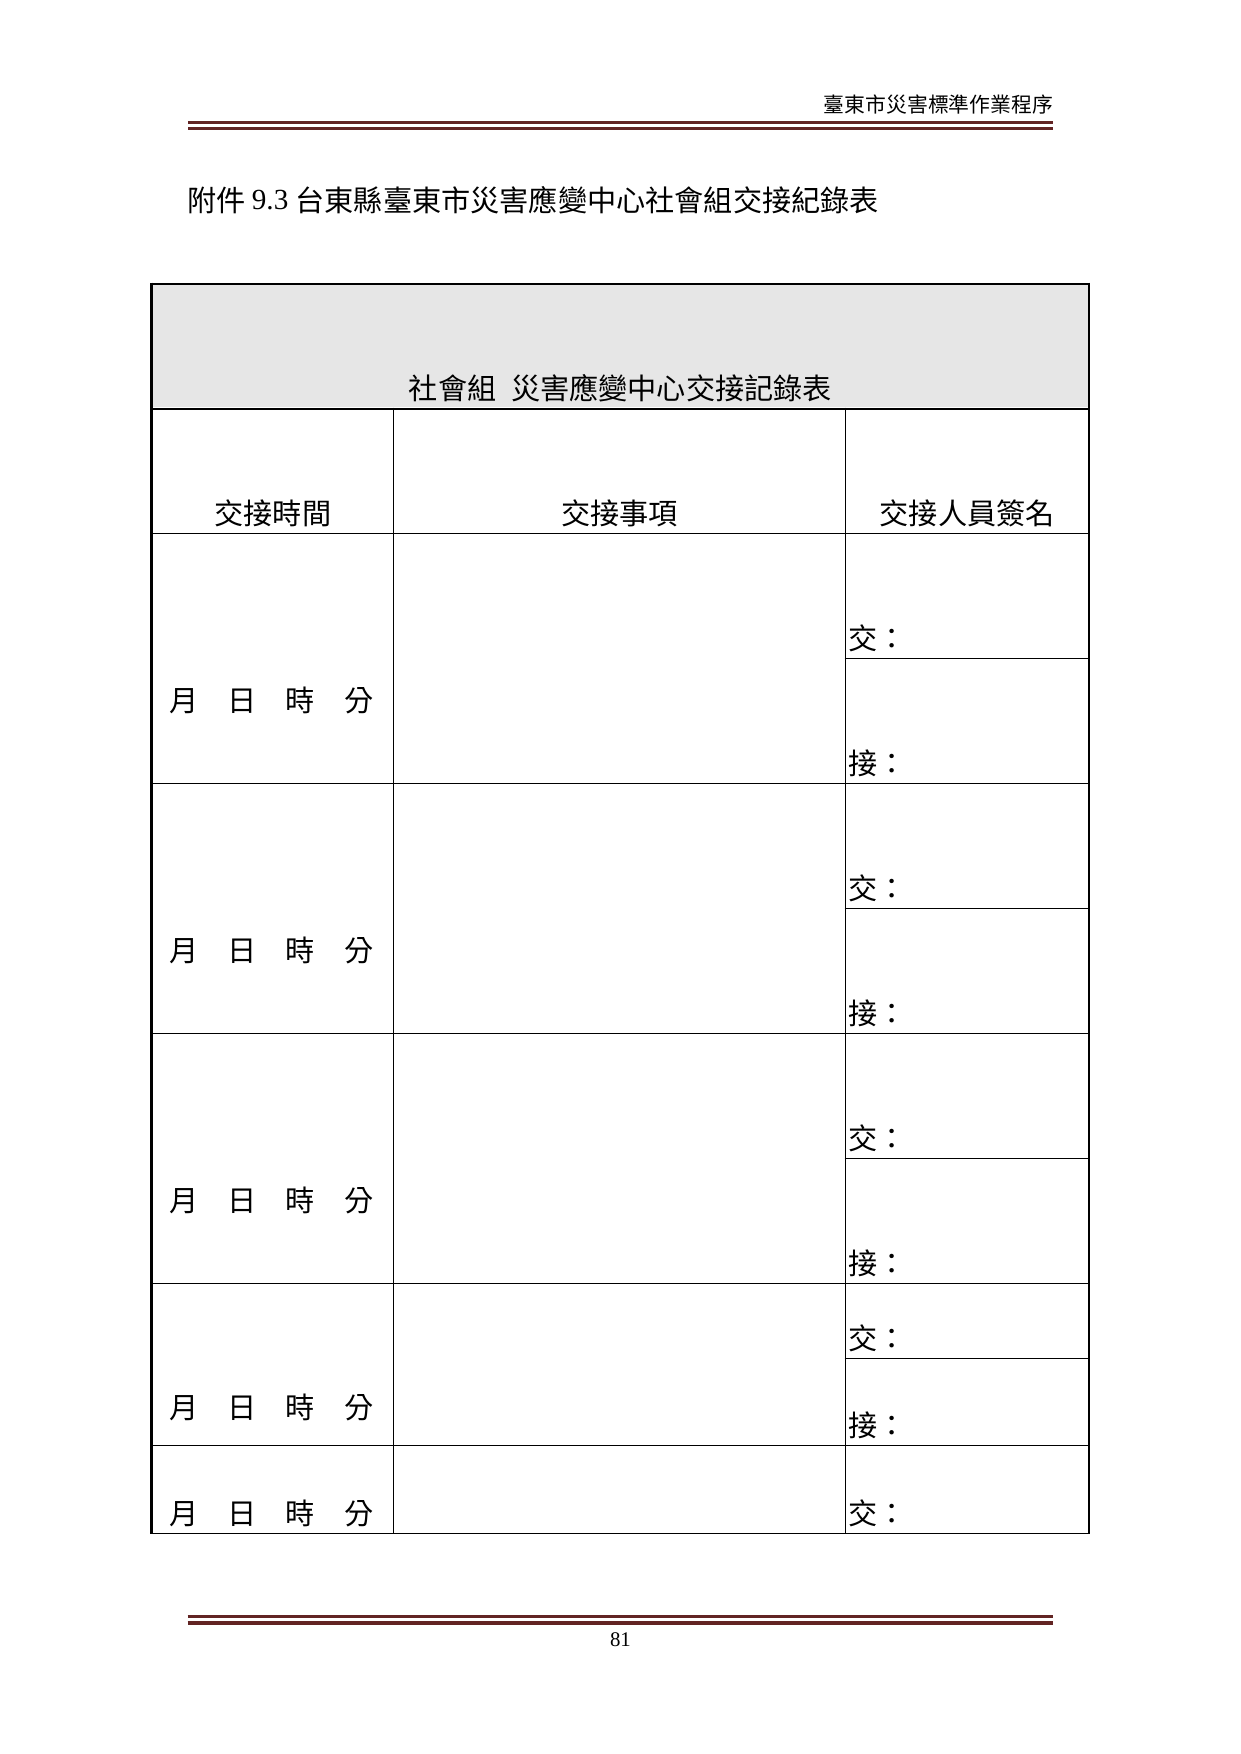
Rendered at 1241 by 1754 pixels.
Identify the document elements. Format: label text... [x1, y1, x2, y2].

table_cell 交： [846, 1284, 1088, 1357]
table_cell [394, 1446, 845, 1532]
table_cell 接： [846, 1359, 1088, 1445]
table_cell 交： [846, 1034, 1088, 1157]
text 附件9.3 台東縣臺東市災害應變中心社會組交接紀錄表 [187, 157, 1053, 220]
table_cell [394, 534, 845, 782]
table_cell 月 日 時 分 [153, 1446, 393, 1532]
table_cell [394, 1034, 845, 1282]
table_cell 交： [846, 784, 1088, 907]
table_cell 月 日 時 分 [153, 1284, 393, 1445]
table_cell 月 日 時 分 [153, 784, 393, 1032]
table_cell 月 日 時 分 [153, 1034, 393, 1282]
table_cell 接： [846, 1159, 1088, 1282]
table_cell 交接時間 [153, 410, 393, 532]
table_header 社會組 災害應變中心交接記錄表 [153, 285, 1088, 407]
table_cell 交： [846, 1446, 1088, 1532]
table_cell 交接事項 [394, 410, 845, 532]
table_cell 接： [846, 659, 1088, 782]
table_cell 月 日 時 分 [153, 534, 393, 782]
table_cell 交接人員簽名 [846, 410, 1088, 532]
table_cell 接： [846, 909, 1088, 1032]
table_cell 交： [846, 534, 1088, 657]
table_cell [394, 1284, 845, 1445]
table_cell [394, 784, 845, 1032]
